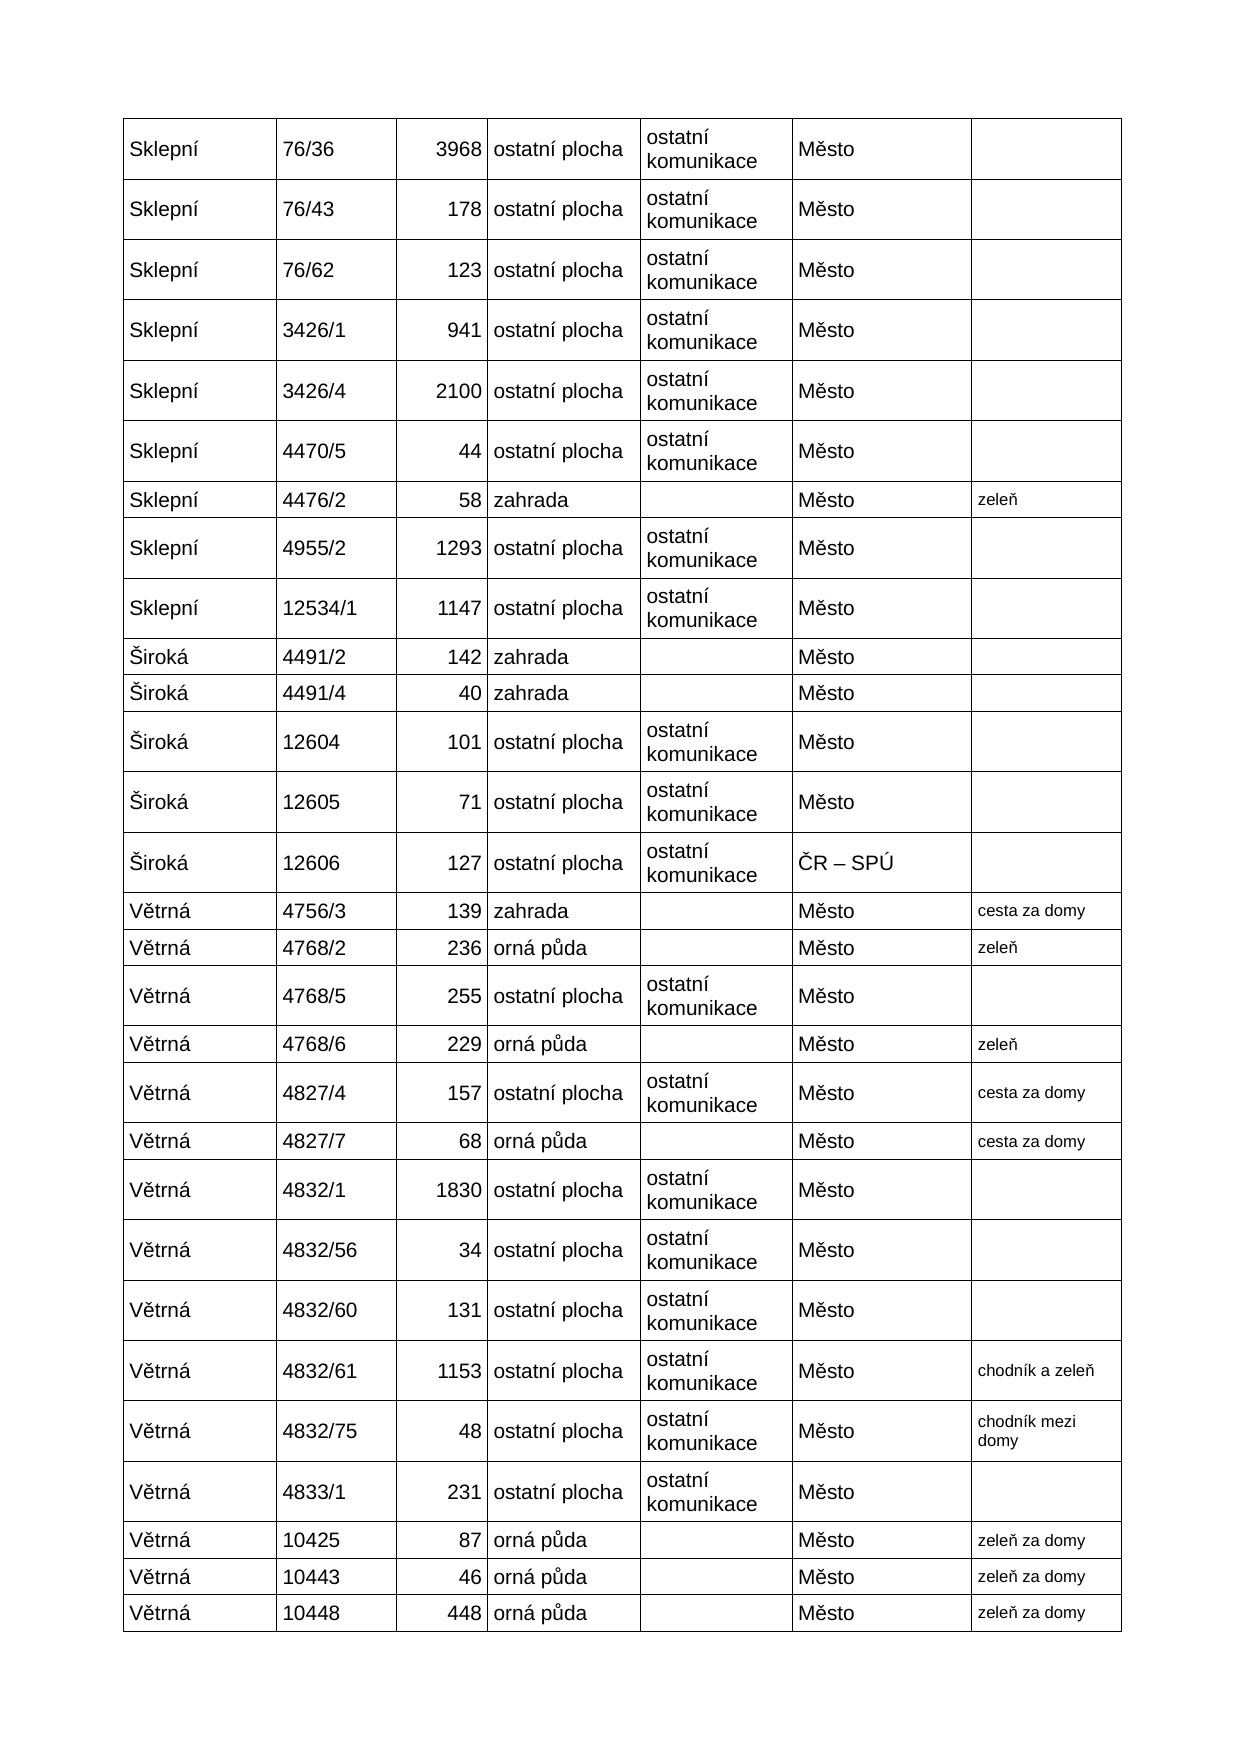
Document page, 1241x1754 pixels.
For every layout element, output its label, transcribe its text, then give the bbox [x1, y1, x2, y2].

table_cell 131 [397, 1281, 487, 1340]
table_cell zahrada [488, 675, 640, 711]
table_cell 10448 [277, 1595, 396, 1631]
table_cell Město [793, 1063, 971, 1122]
table_cell 4756/3 [277, 893, 396, 928]
table_cell [641, 675, 792, 711]
table_cell [641, 1595, 792, 1631]
table_cell [972, 180, 1121, 239]
table_cell [972, 966, 1121, 1025]
table_cell 76/62 [277, 240, 396, 299]
table_cell orná půda [488, 1026, 640, 1062]
table_cell Větrná [124, 1026, 276, 1062]
table_cell 10443 [277, 1559, 396, 1594]
table_cell 12604 [277, 712, 396, 771]
table_cell 12534/1 [277, 579, 396, 638]
table_cell 1830 [397, 1160, 487, 1219]
table_cell ostatní komunikace [641, 361, 792, 420]
table_cell Město [793, 240, 971, 299]
table_cell ostatní plocha [488, 712, 640, 771]
table_cell [972, 300, 1121, 360]
table_cell Větrná [124, 1462, 276, 1521]
table_cell 139 [397, 893, 487, 928]
table_cell Město [793, 1026, 971, 1062]
table_cell Větrná [124, 1341, 276, 1400]
table_cell Široká [124, 675, 276, 711]
table_cell [641, 930, 792, 965]
table_cell ostatní plocha [488, 772, 640, 832]
table_cell ostatní komunikace [641, 1281, 792, 1340]
table_cell [972, 639, 1121, 674]
table_cell zeleň [972, 1026, 1121, 1062]
table_cell ostatní plocha [488, 1462, 640, 1521]
table_cell 123 [397, 240, 487, 299]
table_cell 4470/5 [277, 421, 396, 481]
table_cell 12605 [277, 772, 396, 832]
table_cell Město [793, 1522, 971, 1558]
table_cell cesta za domy [972, 1123, 1121, 1159]
table_cell orná půda [488, 1559, 640, 1594]
table_cell [972, 361, 1121, 420]
table_cell Město [793, 1341, 971, 1400]
table_cell orná půda [488, 1595, 640, 1631]
table_cell ostatní komunikace [641, 1160, 792, 1219]
table_cell Sklepní [124, 300, 276, 360]
table_cell Větrná [124, 1220, 276, 1279]
table_cell Město [793, 966, 971, 1025]
table_cell 1147 [397, 579, 487, 638]
table_cell Sklepní [124, 180, 276, 239]
table_cell Město [793, 930, 971, 965]
table_cell ostatní plocha [488, 361, 640, 420]
table_cell Sklepní [124, 579, 276, 638]
table_cell zeleň za domy [972, 1522, 1121, 1558]
table_cell [641, 1522, 792, 1558]
table_cell [972, 833, 1121, 892]
table_cell 4491/4 [277, 675, 396, 711]
table_cell 40 [397, 675, 487, 711]
table_cell ostatní komunikace [641, 421, 792, 481]
table_cell Větrná [124, 930, 276, 965]
table_cell 229 [397, 1026, 487, 1062]
table_cell chodník mezi domy [972, 1401, 1121, 1461]
table_cell Město [793, 300, 971, 360]
table_cell Sklepní [124, 421, 276, 481]
table_cell ostatní komunikace [641, 180, 792, 239]
table_cell 127 [397, 833, 487, 892]
table_cell ostatní komunikace [641, 240, 792, 299]
table_cell Větrná [124, 1522, 276, 1558]
table_cell ostatní plocha [488, 1160, 640, 1219]
table_cell Větrná [124, 1063, 276, 1122]
table_cell ostatní komunikace [641, 1462, 792, 1521]
table_cell ČR – SPÚ [793, 833, 971, 892]
table_cell [972, 579, 1121, 638]
table_cell zeleň [972, 482, 1121, 517]
table_cell 4768/6 [277, 1026, 396, 1062]
table_cell ostatní plocha [488, 1220, 640, 1279]
table_cell Město [793, 579, 971, 638]
table_cell Větrná [124, 1281, 276, 1340]
table_cell 4832/56 [277, 1220, 396, 1279]
table_cell orná půda [488, 930, 640, 965]
table_cell ostatní plocha [488, 579, 640, 638]
table_cell cesta za domy [972, 1063, 1121, 1122]
table_cell Město [793, 1220, 971, 1279]
table_cell 157 [397, 1063, 487, 1122]
table_cell ostatní plocha [488, 240, 640, 299]
table_cell Sklepní [124, 482, 276, 517]
table_cell 4833/1 [277, 1462, 396, 1521]
table_cell 4832/61 [277, 1341, 396, 1400]
table_cell Široká [124, 833, 276, 892]
table_cell 3426/1 [277, 300, 396, 360]
table_cell Větrná [124, 893, 276, 928]
table_cell ostatní plocha [488, 1281, 640, 1340]
table_cell [972, 1220, 1121, 1279]
table_cell Město [793, 482, 971, 517]
table_cell Město [793, 1160, 971, 1219]
table_cell Město [793, 893, 971, 928]
table_cell zahrada [488, 482, 640, 517]
table_cell 3426/4 [277, 361, 396, 420]
table_cell ostatní plocha [488, 1341, 640, 1400]
table_cell 34 [397, 1220, 487, 1279]
table_cell ostatní plocha [488, 966, 640, 1025]
table_cell zeleň za domy [972, 1595, 1121, 1631]
table_cell 255 [397, 966, 487, 1025]
table_cell ostatní plocha [488, 300, 640, 360]
table_cell ostatní komunikace [641, 712, 792, 771]
table_cell 4832/75 [277, 1401, 396, 1461]
table_cell 76/36 [277, 119, 396, 178]
table_cell 44 [397, 421, 487, 481]
table_cell Větrná [124, 1595, 276, 1631]
table_cell Široká [124, 639, 276, 674]
table_cell Město [793, 119, 971, 178]
table_cell ostatní plocha [488, 518, 640, 577]
table_cell Město [793, 1401, 971, 1461]
table_cell zeleň za domy [972, 1559, 1121, 1594]
table_cell 4832/1 [277, 1160, 396, 1219]
table_cell 4832/60 [277, 1281, 396, 1340]
table_cell [641, 1123, 792, 1159]
table_cell 101 [397, 712, 487, 771]
table_cell 2100 [397, 361, 487, 420]
table_cell ostatní komunikace [641, 300, 792, 360]
table_cell Větrná [124, 1559, 276, 1594]
table_cell Sklepní [124, 518, 276, 577]
table_cell ostatní plocha [488, 119, 640, 178]
table_cell [972, 712, 1121, 771]
table_cell Sklepní [124, 240, 276, 299]
table_cell ostatní komunikace [641, 772, 792, 832]
table_cell [641, 1026, 792, 1062]
table_cell [972, 675, 1121, 711]
table_cell ostatní komunikace [641, 1341, 792, 1400]
table_cell orná půda [488, 1522, 640, 1558]
table_cell [972, 518, 1121, 577]
table_cell Sklepní [124, 119, 276, 178]
table_cell 46 [397, 1559, 487, 1594]
table_cell Větrná [124, 1401, 276, 1461]
table_cell Město [793, 361, 971, 420]
table_cell ostatní plocha [488, 421, 640, 481]
table_cell ostatní plocha [488, 833, 640, 892]
table_cell [972, 240, 1121, 299]
table_cell 87 [397, 1522, 487, 1558]
table_cell ostatní plocha [488, 1063, 640, 1122]
table_cell Město [793, 712, 971, 771]
table_cell [972, 1160, 1121, 1219]
table_cell 4827/7 [277, 1123, 396, 1159]
table_cell 142 [397, 639, 487, 674]
table_cell Město [793, 1559, 971, 1594]
table_cell cesta za domy [972, 893, 1121, 928]
table_cell [641, 893, 792, 928]
table_cell ostatní komunikace [641, 518, 792, 577]
table_cell 68 [397, 1123, 487, 1159]
table_cell Sklepní [124, 361, 276, 420]
table_cell ostatní komunikace [641, 1401, 792, 1461]
table_cell 4955/2 [277, 518, 396, 577]
table_cell orná půda [488, 1123, 640, 1159]
table_cell 4768/2 [277, 930, 396, 965]
table_cell Město [793, 675, 971, 711]
table_cell Město [793, 1462, 971, 1521]
table_cell Město [793, 1123, 971, 1159]
table_cell [972, 421, 1121, 481]
table_cell 1293 [397, 518, 487, 577]
table_cell ostatní plocha [488, 180, 640, 239]
table_cell Větrná [124, 1123, 276, 1159]
table_cell Město [793, 180, 971, 239]
table_cell Město [793, 421, 971, 481]
table_cell Město [793, 772, 971, 832]
table_cell Větrná [124, 966, 276, 1025]
table_cell [972, 1462, 1121, 1521]
table_cell zeleň [972, 930, 1121, 965]
table_cell 10425 [277, 1522, 396, 1558]
table_cell [641, 639, 792, 674]
table_cell ostatní komunikace [641, 119, 792, 178]
table_cell ostatní komunikace [641, 966, 792, 1025]
table_cell 231 [397, 1462, 487, 1521]
table_cell ostatní komunikace [641, 1220, 792, 1279]
table_cell [972, 119, 1121, 178]
table_cell Široká [124, 712, 276, 771]
table_cell 48 [397, 1401, 487, 1461]
table_cell Větrná [124, 1160, 276, 1219]
table_cell ostatní komunikace [641, 1063, 792, 1122]
table_cell 1153 [397, 1341, 487, 1400]
table_cell Město [793, 1595, 971, 1631]
table_cell chodník a zeleň [972, 1341, 1121, 1400]
table_cell 448 [397, 1595, 487, 1631]
table_cell Město [793, 639, 971, 674]
table_cell 12606 [277, 833, 396, 892]
table_cell ostatní plocha [488, 1401, 640, 1461]
table_cell ostatní komunikace [641, 579, 792, 638]
table_cell 71 [397, 772, 487, 832]
table_cell 4768/5 [277, 966, 396, 1025]
table_cell Široká [124, 772, 276, 832]
table_cell [641, 1559, 792, 1594]
table_cell 4491/2 [277, 639, 396, 674]
table_cell 58 [397, 482, 487, 517]
table_cell zahrada [488, 893, 640, 928]
table_cell 4476/2 [277, 482, 396, 517]
table_cell Město [793, 518, 971, 577]
table_cell ostatní komunikace [641, 833, 792, 892]
table_cell 178 [397, 180, 487, 239]
table_cell Město [793, 1281, 971, 1340]
table_cell 236 [397, 930, 487, 965]
table_cell [641, 482, 792, 517]
table_cell [972, 1281, 1121, 1340]
table_cell zahrada [488, 639, 640, 674]
table_cell 76/43 [277, 180, 396, 239]
table_cell 3968 [397, 119, 487, 178]
table_cell 4827/4 [277, 1063, 396, 1122]
table_cell [972, 772, 1121, 832]
table_cell 941 [397, 300, 487, 360]
